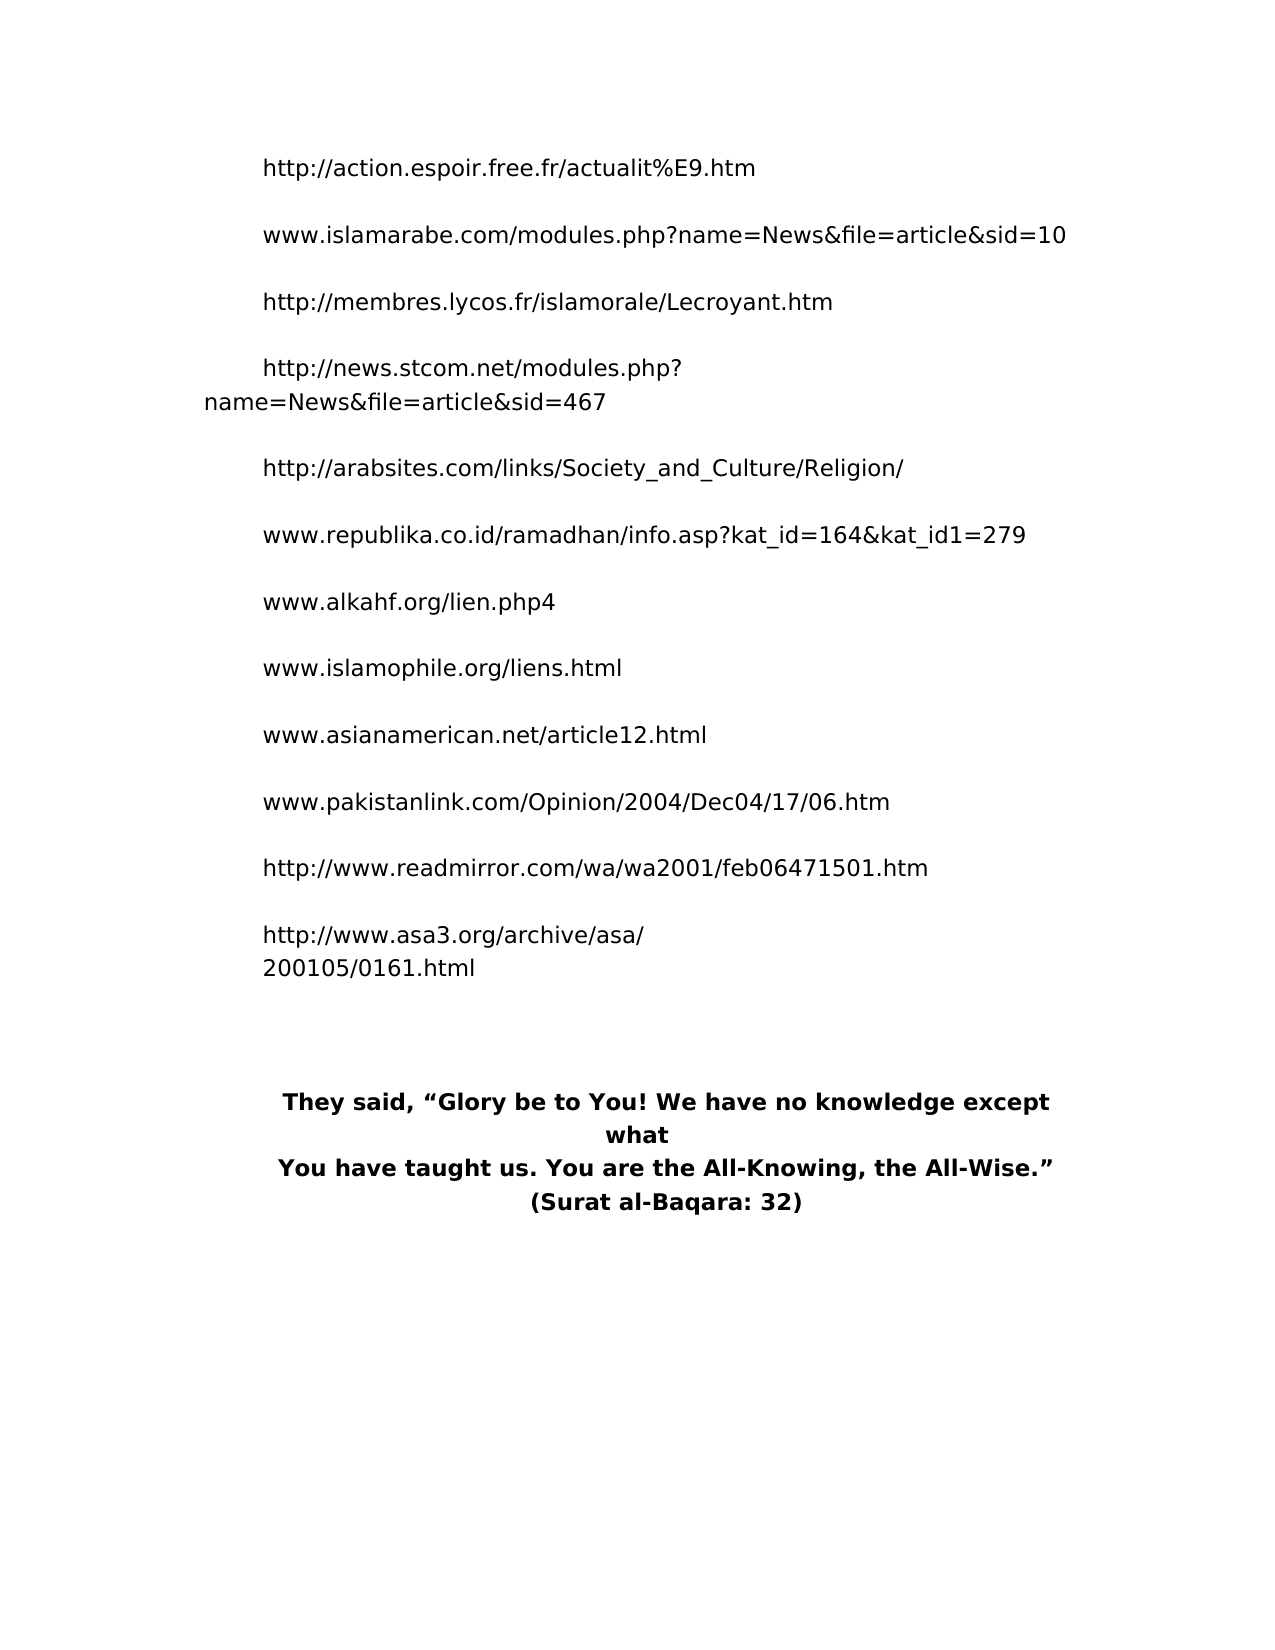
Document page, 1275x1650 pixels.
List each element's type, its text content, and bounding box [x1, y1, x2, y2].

text www.asianamerican.net/article12.html [203, 717, 1070, 750]
text http://membres.lycos.fr/islamorale/Lecroyant.htm [203, 283, 1070, 317]
text 200105/0161.html [203, 950, 1070, 983]
text http://www.readmirror.com/wa/wa2001/feb06471501.htm [203, 850, 1070, 883]
text www.islamophile.org/liens.html [203, 650, 1070, 683]
text http://arabsites.com/links/Society_and_Culture/Religion/ [203, 450, 1070, 483]
text They said, “Glory be to You! We have no knowledge except what [203, 1083, 1070, 1150]
text You have taught us. You are the All-Knowing, the All-Wise.” [203, 1150, 1070, 1183]
text (Surat al-Baqara: 32) [203, 1183, 1070, 1217]
text http://www.asa3.org/archive/asa/ [203, 917, 1070, 950]
text www.pakistanlink.com/Opinion/2004/Dec04/17/06.htm [203, 783, 1070, 817]
text www.republika.co.id/ramadhan/info.asp?kat_id=164&kat_id1=279 [203, 517, 1070, 550]
text www.islamarabe.com/modules.php?name=News&file=article&sid=10 [203, 217, 1070, 250]
text http://news.stcom.net/modules.php?name=News&file=article&sid=467 [203, 350, 1070, 417]
text www.alkahf.org/lien.php4 [203, 583, 1070, 617]
text http://action.espoir.free.fr/actualit%E9.htm [203, 150, 1070, 183]
